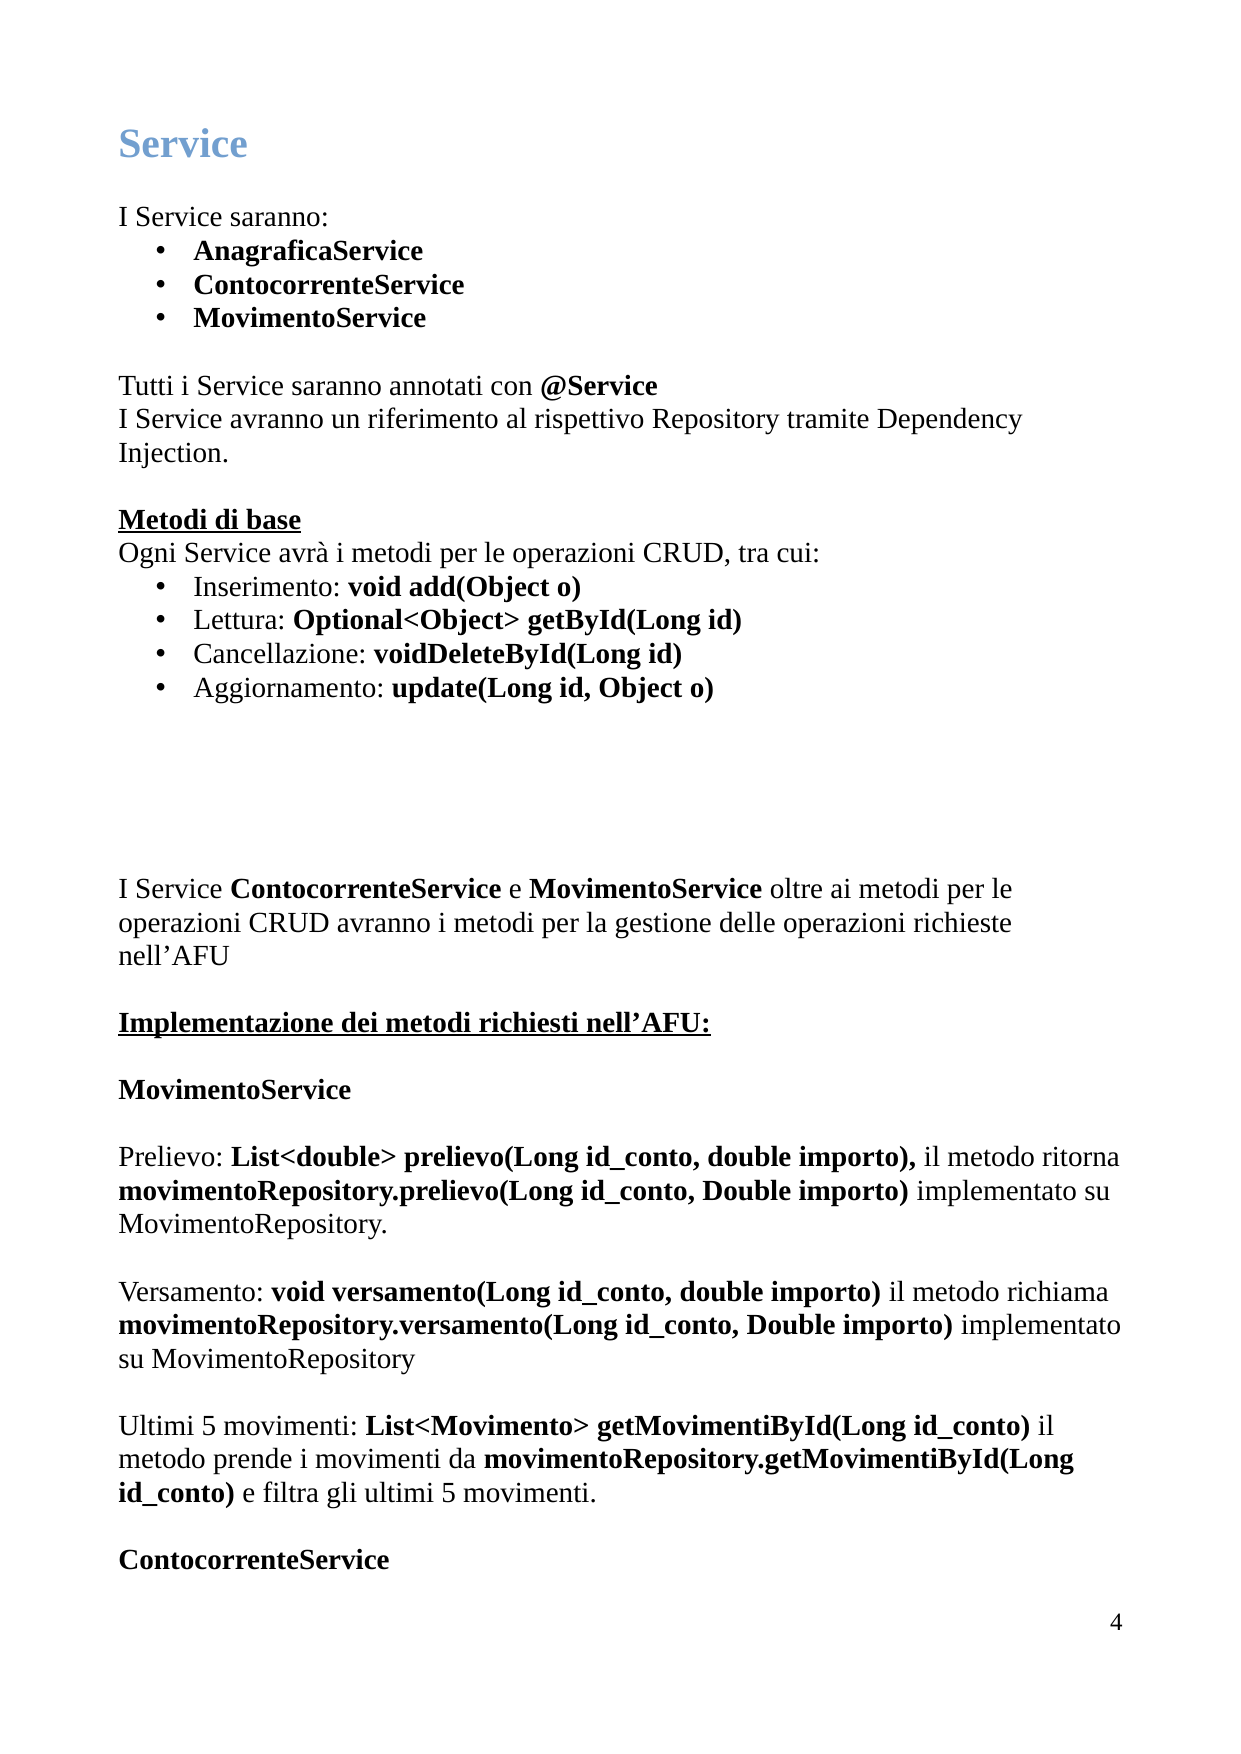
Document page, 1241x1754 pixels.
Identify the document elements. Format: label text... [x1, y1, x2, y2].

text Tutti i Service saranno annotati con @Service [118, 368, 1122, 401]
text ContocorrenteService [118, 1542, 1122, 1576]
text Prelievo: List<double> prelievo(Long id_conto, double importo), il metodo ritorna movimentoRepository.prelievo(Long id_conto, Double importo) implementato su MovimentoRepository. [118, 1139, 1122, 1240]
text MovimentoService [118, 1072, 1122, 1106]
text Implementazione dei metodi richiesti nell’AFU: [118, 1005, 1122, 1039]
list ContocorrenteService [156, 267, 1122, 300]
text Service [118, 118, 1122, 166]
text Versamento: void versamento(Long id_conto, double importo) il metodo richiama movimentoRepository.versamento(Long id_conto, Double importo) implementato su MovimentoRepository [118, 1274, 1122, 1374]
text I Service ContocorrenteService e MovimentoService oltre ai metodi per le operazioni CRUD avranno i metodi per la gestione delle operazioni richieste nell’AFU [118, 871, 1122, 972]
text Ultimi 5 movimenti: List<Movimento> getMovimentiById(Long id_conto) il metodo prende i movimenti da movimentoRepository.getMovimentiById(Long id_conto) e filtra gli ultimi 5 movimenti. [118, 1408, 1122, 1508]
list Inserimento: void add(Object o) [156, 569, 1122, 602]
list MovimentoService [156, 300, 1122, 334]
list AnagraficaService [156, 233, 1122, 267]
list Cancellazione: voidDeleteById(Long id) [156, 636, 1122, 670]
text I Service saranno: [118, 199, 1122, 233]
text I Service avranno un riferimento al rispettivo Repository tramite Dependency Injection. [118, 401, 1122, 468]
list Aggiornamento: update(Long id, Object o) [156, 670, 1122, 703]
text Ogni Service avrà i metodi per le operazioni CRUD, tra cui: [118, 535, 1122, 569]
list Lettura: Optional<Object> getById(Long id) [156, 602, 1122, 636]
text Metodi di base [118, 502, 1122, 535]
